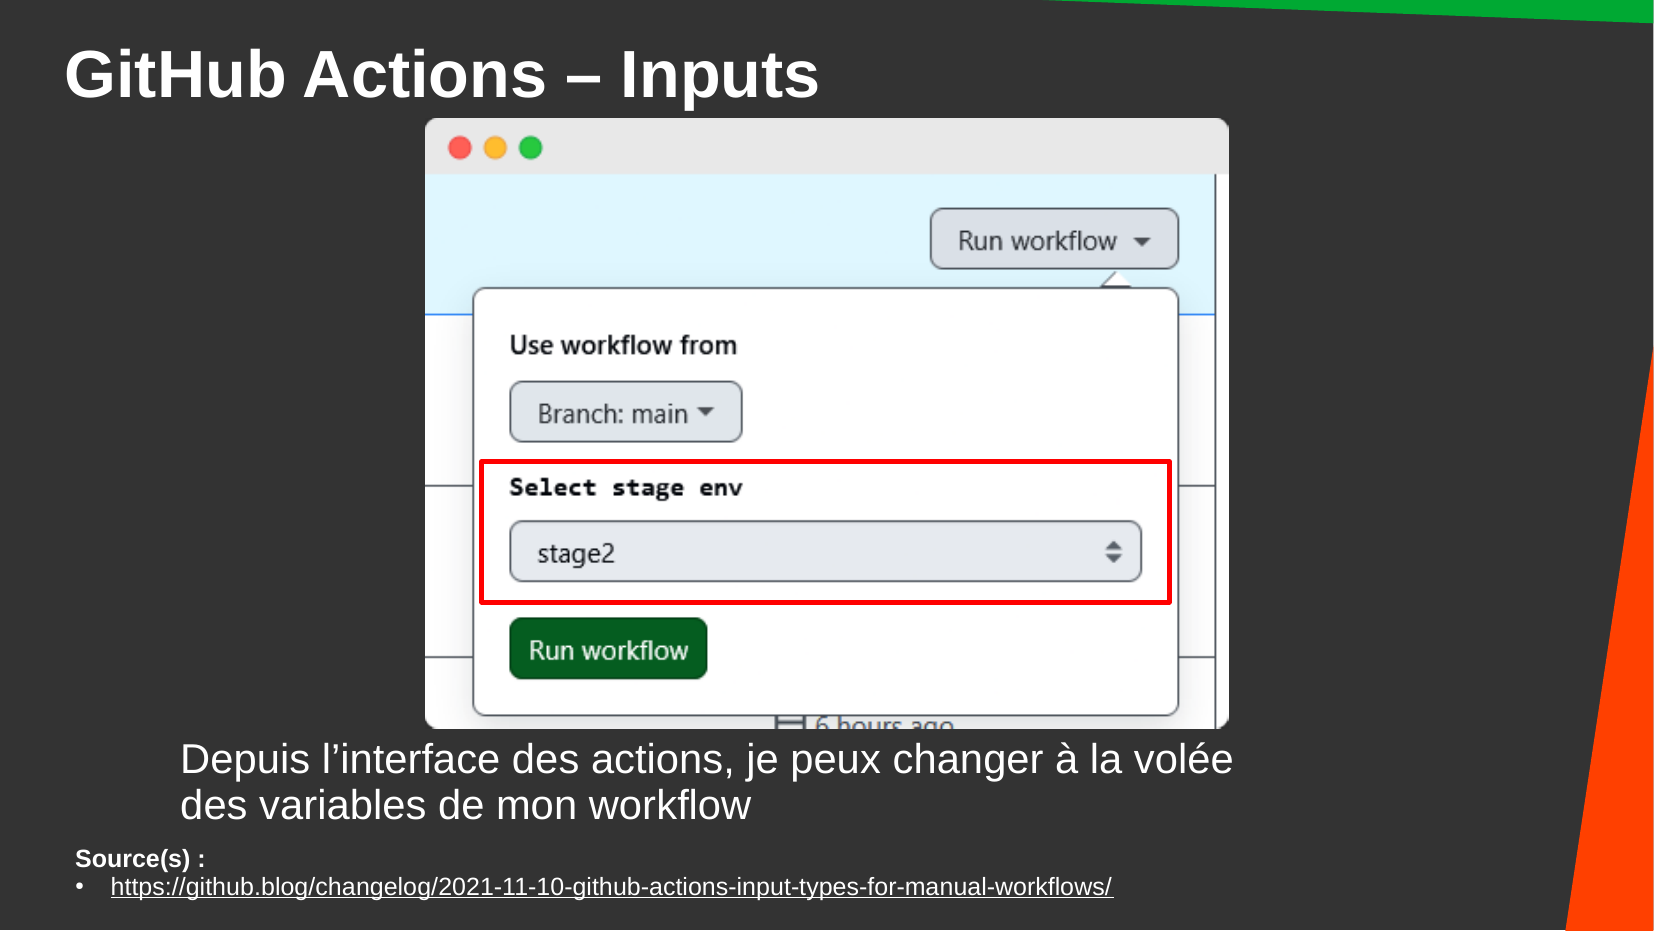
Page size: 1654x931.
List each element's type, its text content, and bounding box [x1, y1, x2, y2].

title GitHub Actions – Inputs [64, 37, 1577, 119]
text_box [1565, 342, 1654, 931]
text_box Source(s) : https://github.blog/changelog/2021-11-10-github-actions-input-types-for-manual-workflows/ [60, 799, 1546, 909]
text_box [1042, 0, 1654, 24]
text_box Depuis l’interface des actions, je peux changer à la volée des variables de mon workflow [165, 728, 1300, 836]
picture [425, 118, 1229, 729]
